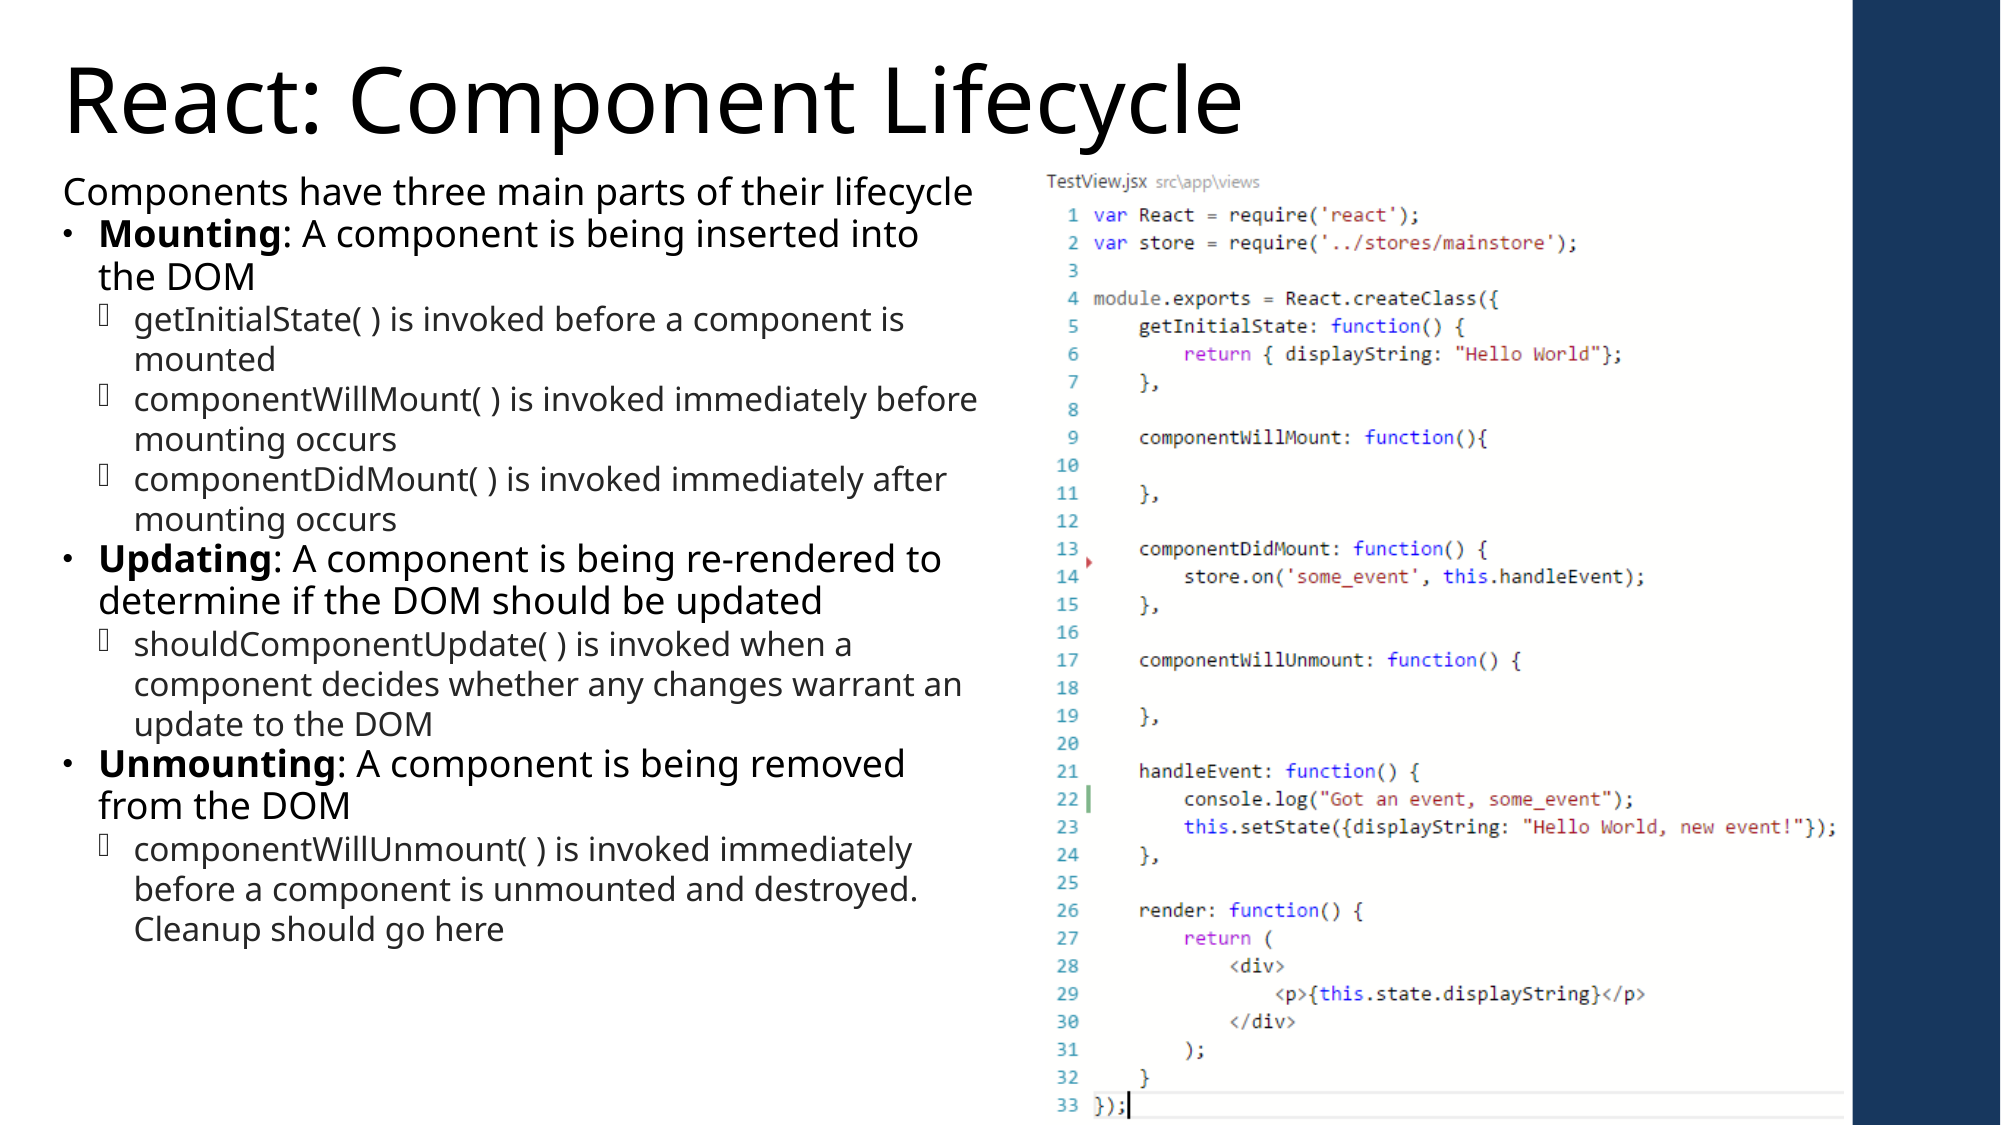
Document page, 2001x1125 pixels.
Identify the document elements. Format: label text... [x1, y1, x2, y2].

text_box React: Component Lifecycle [47, 45, 1638, 161]
text_box Components have three main parts of their lifecycle Mounting: A component is being inserted into the DOM getInitialState( ) is invoked before a component is mounted componentWillMount( ) is invoked immediately before mounting occurs componentDidMount( ) is invoked immediately after mounting occurs Updating: A component is being re-rendered to determine if the DOM should be updated shouldComponentUpdate( ) is invoked when a component decides whether any changes warrant an update to the DOM Unmounting: A component is being removed from the DOM componentWillUnmount( ) is invoked immediately before a component is unmounted and destroyed. Cleanup should go here [47, 160, 1002, 1088]
picture [1044, 169, 1844, 1125]
